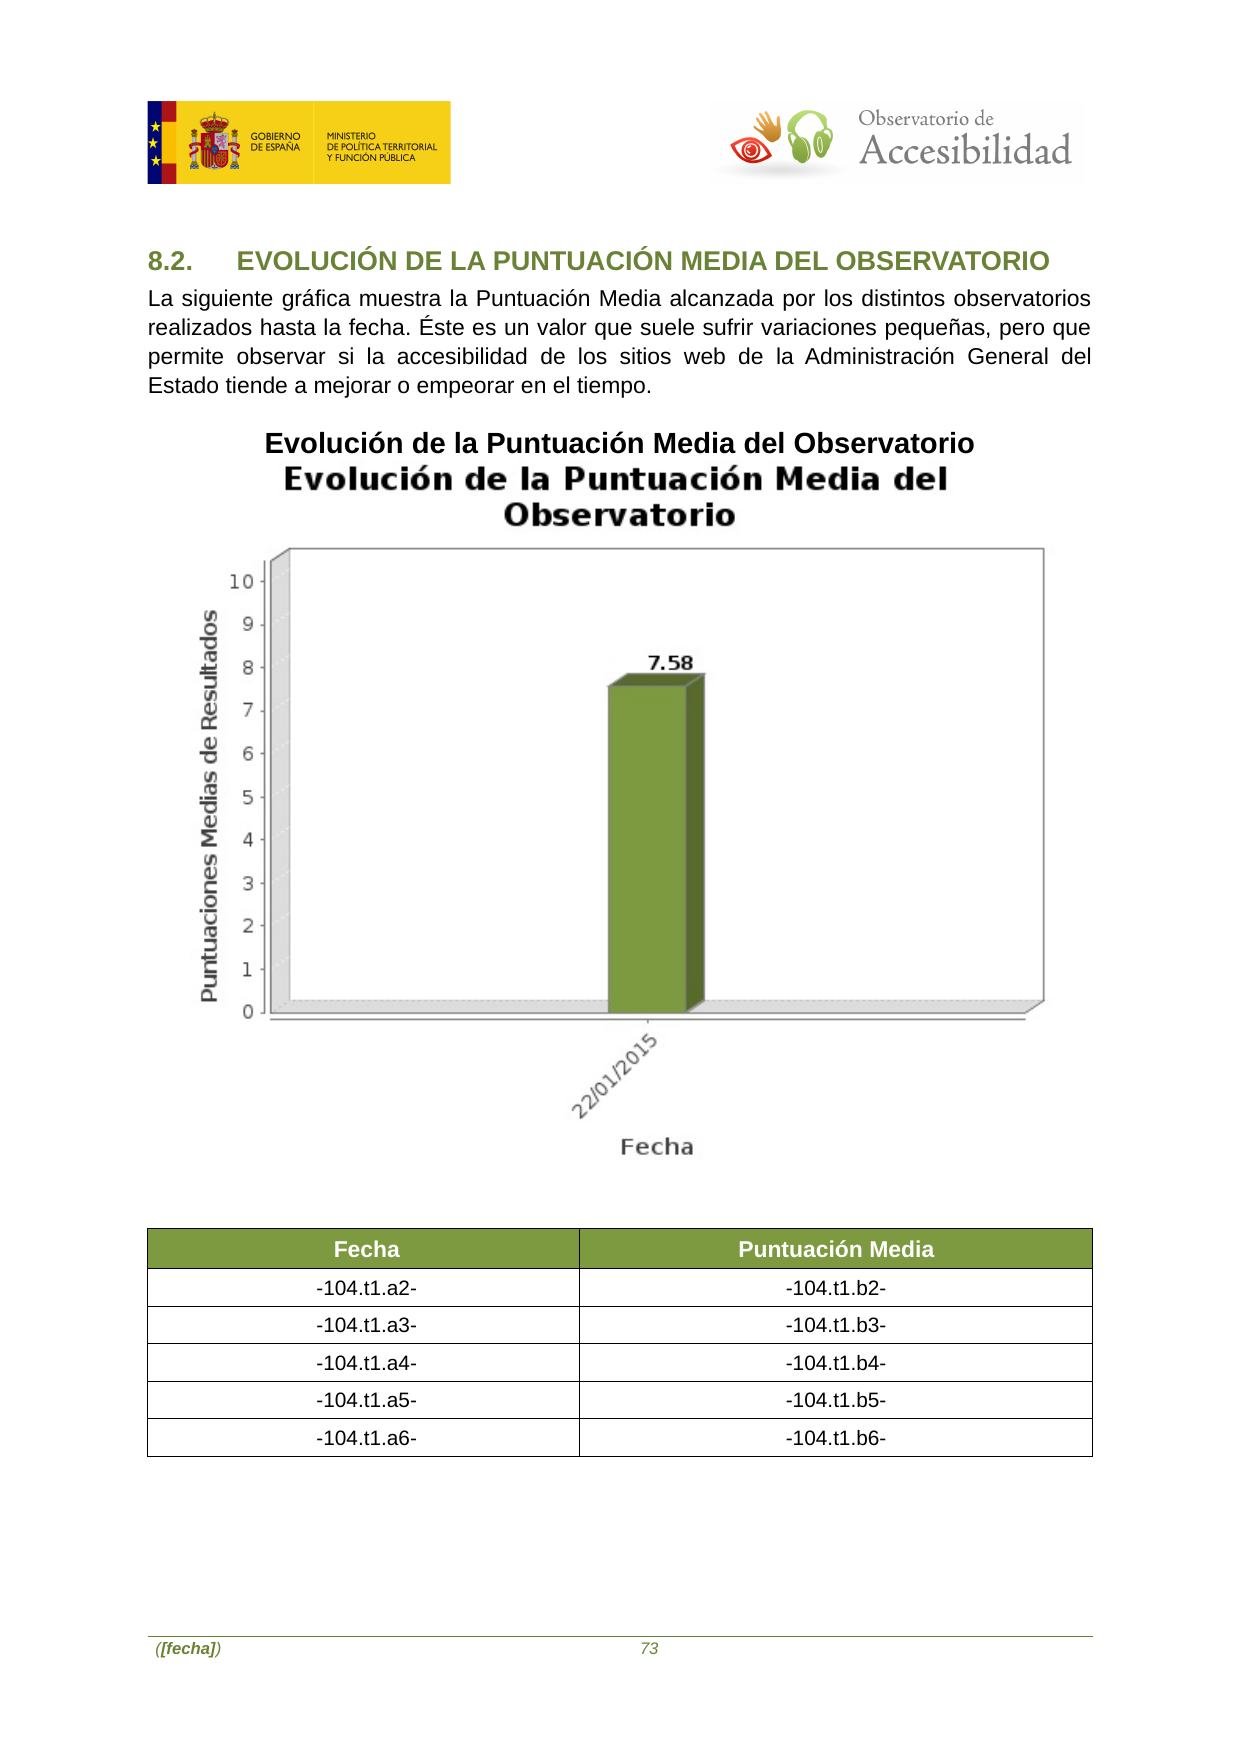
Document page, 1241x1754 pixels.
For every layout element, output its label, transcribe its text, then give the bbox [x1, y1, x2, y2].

table_cell -104.t1.a4- [148, 1344, 579, 1381]
text La siguiente gráfica muestra la Puntuación Media alcanzada por los distintos observatorios realizados hasta la fecha. Éste es un valor que suele sufrir variaciones pequeñas, pero que permite observar si la accesibilidad de los sitios web de la Administración General del Estado tiende a mejorar o empeorar en el tiempo. [148, 285, 1092, 398]
table_header Fecha [148, 1229, 579, 1268]
table_cell -104.t1.b2- [580, 1269, 1092, 1306]
table_header Puntuación Media [580, 1229, 1092, 1268]
table_cell -104.t1.b4- [580, 1344, 1092, 1381]
table_cell -104.t1.a2- [148, 1269, 579, 1306]
picture [710, 101, 1086, 184]
table_cell -104.t1.b3- [580, 1307, 1092, 1343]
picture [147, 101, 451, 184]
table_cell -104.t1.b6- [580, 1419, 1092, 1456]
table_cell -104.t1.b5- [580, 1382, 1092, 1418]
table_cell -104.t1.a6- [148, 1419, 579, 1456]
subtitle Evolución de la Puntuación Media del Observatorio [148, 245, 1092, 276]
picture [178, 459, 1062, 1169]
table_cell -104.t1.a3- [148, 1307, 579, 1343]
table_cell -104.t1.a5- [148, 1382, 579, 1418]
text Evolución de la Puntuación Media del Observatorio [148, 426, 1092, 460]
